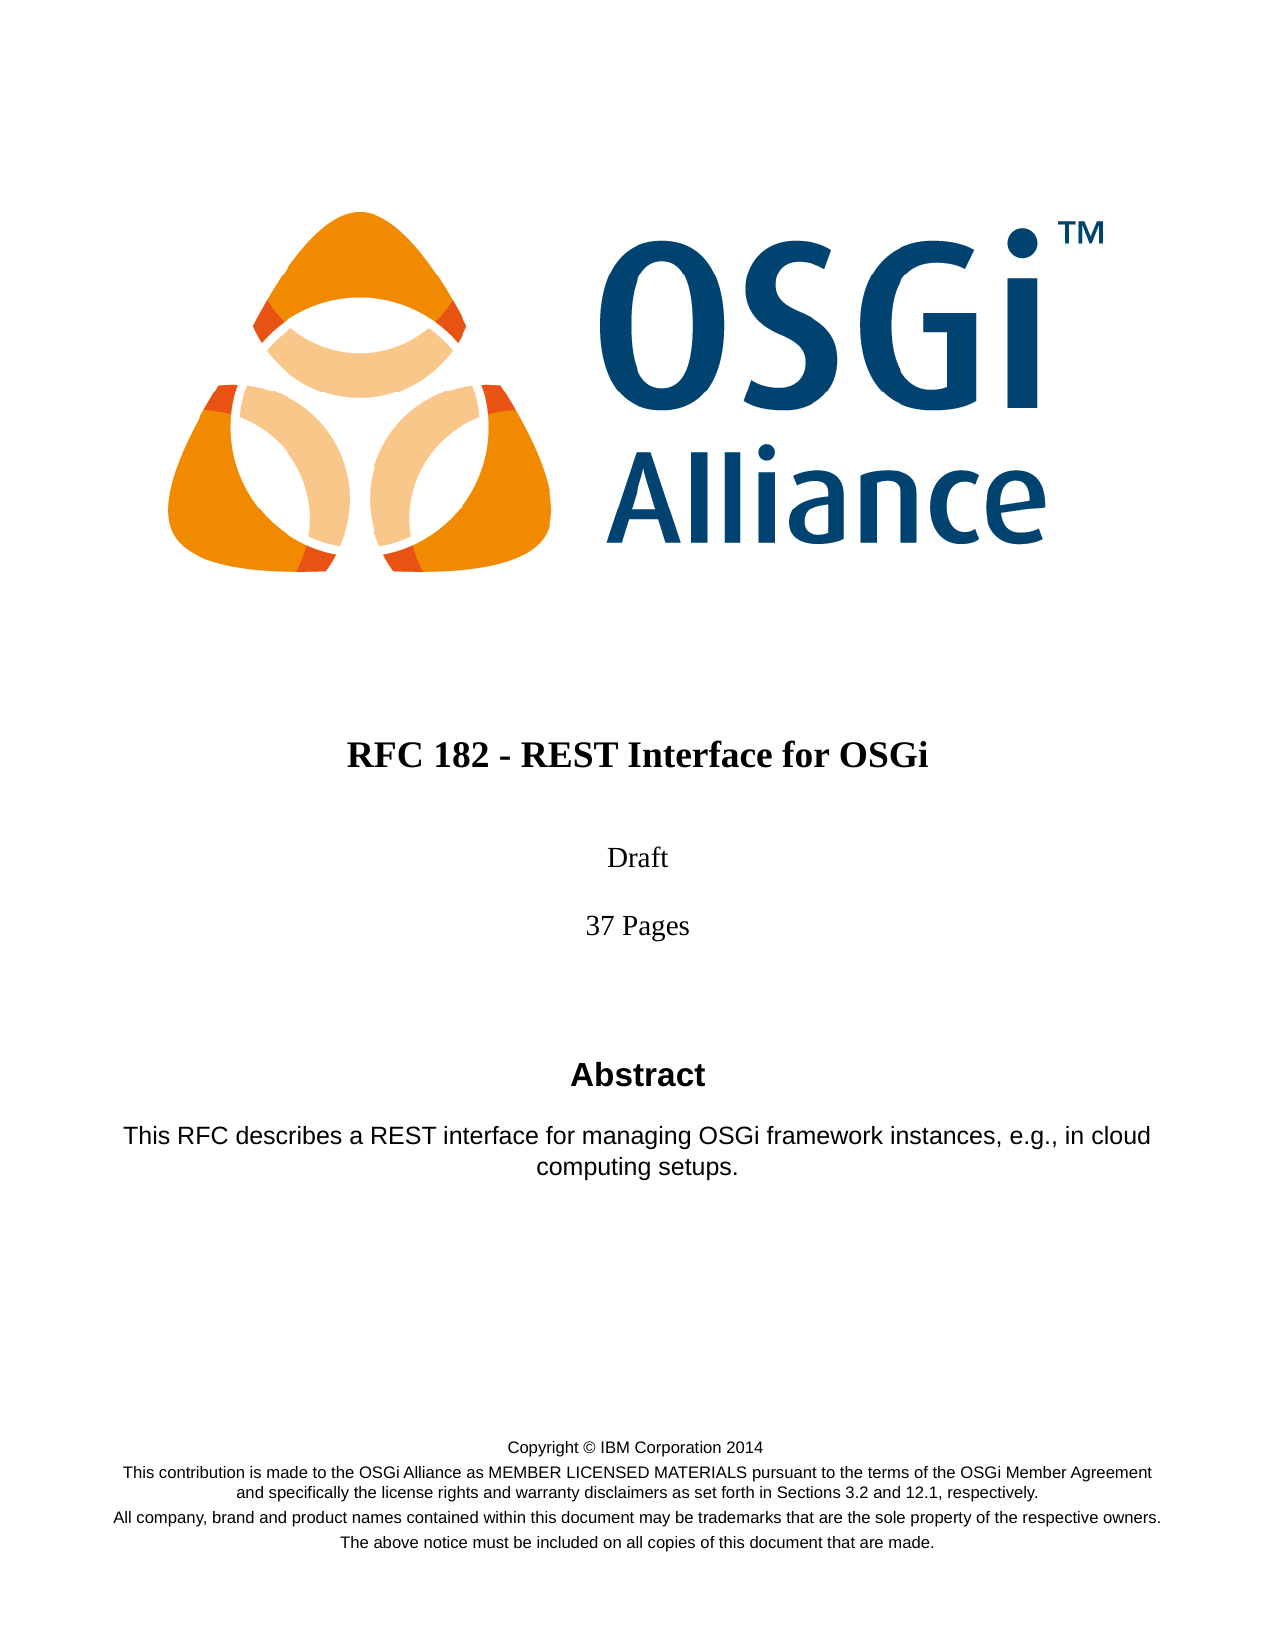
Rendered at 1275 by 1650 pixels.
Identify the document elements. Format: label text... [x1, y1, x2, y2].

title Draft 37 Pages [112, 841, 1162, 941]
text This RFC describes a REST interface for managing OSGi framework instances, e.g., in cloud computing setups. [112, 1118, 1162, 1181]
text Abstract [112, 1055, 1162, 1093]
picture [112, 158, 1163, 626]
title RFC 182 - REST Interface for OSGi [112, 733, 1162, 776]
